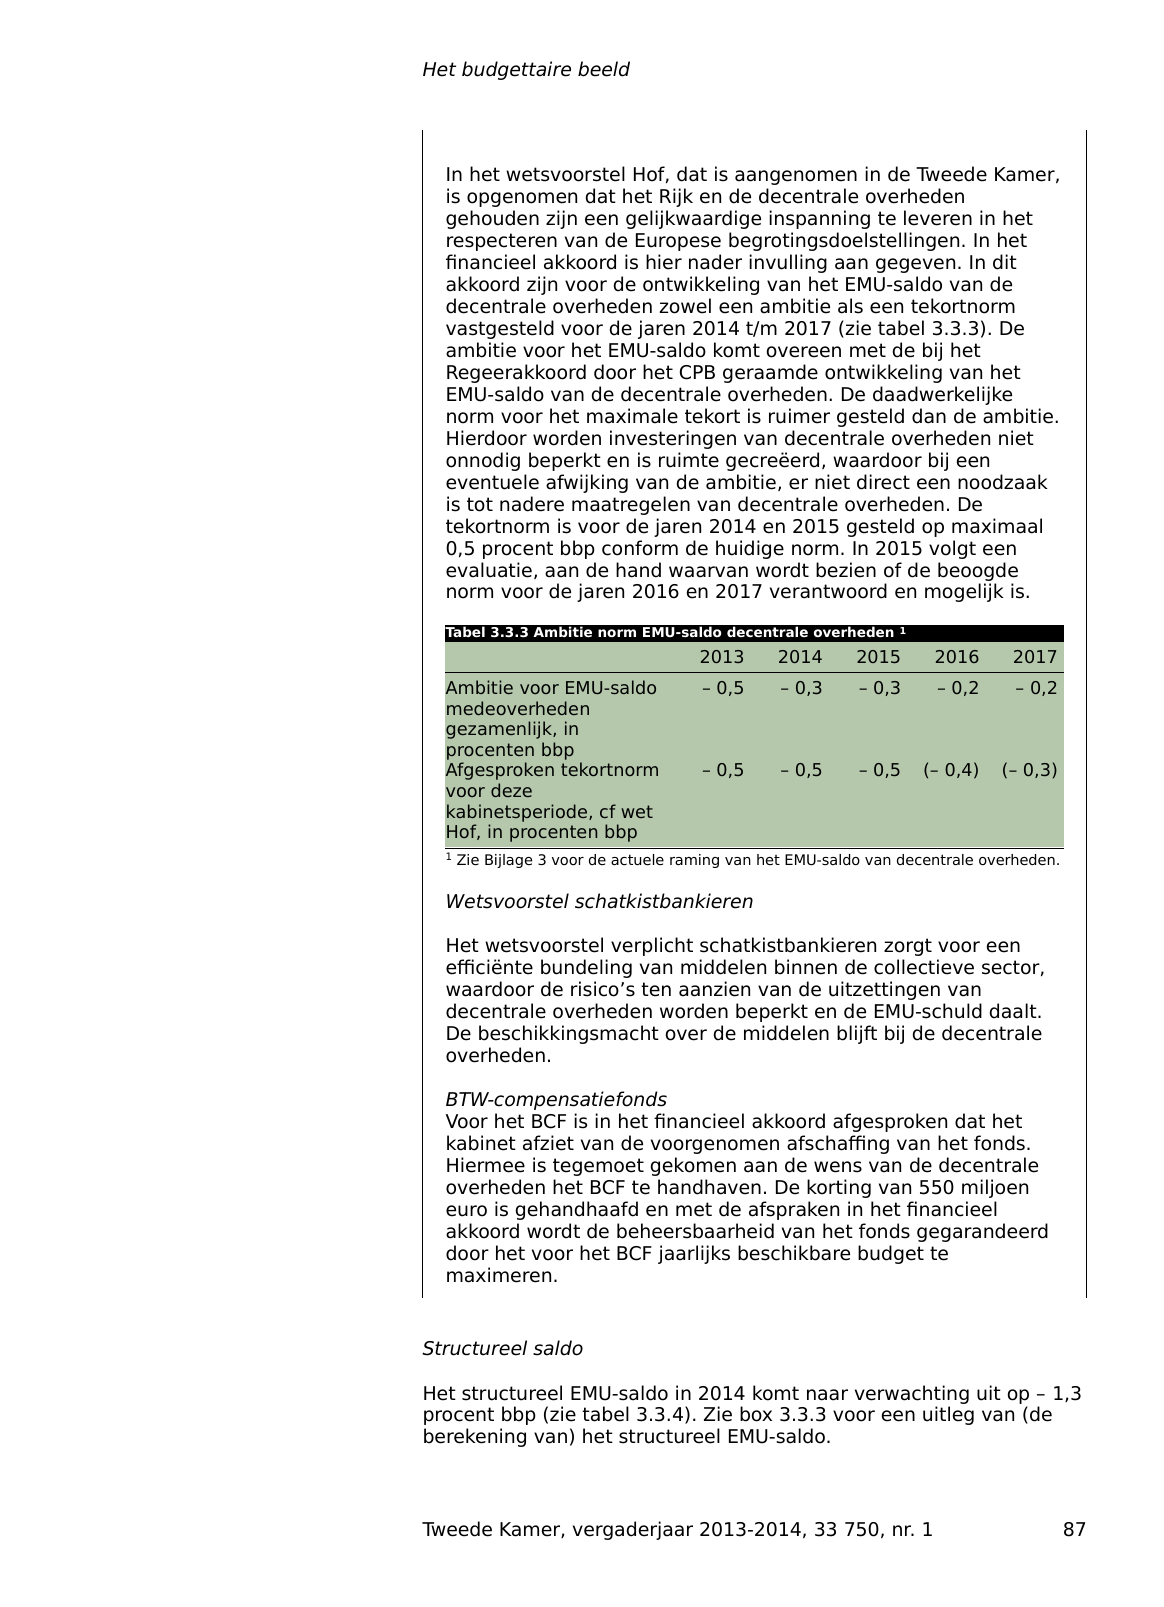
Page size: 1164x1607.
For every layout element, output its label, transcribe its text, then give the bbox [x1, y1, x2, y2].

table_cell 1 Zie Bijlage 3 voor de actuele raming van het EMU-saldo van decentrale overheden. [445, 849, 1064, 868]
table_cell 2013 [672, 642, 750, 672]
table_header In het wetsvoorstel Hof, dat is aangenomen in de Tweede Kamer, is opgenomen dat het Rijk en de decentrale overheden gehouden zijn een gelijkwaardige inspanning te leveren in het respecteren van de Europese begrotingsdoelstellingen. In het financieel akkoord is hier nader invulling aan gegeven. In dit akkoord zijn voor de ontwikkeling van het EMU-saldo van de decentrale overheden zowel een ambitie als een tekortnorm vastgesteld voor de jaren 2014 t/m 2017 (zie tabel 3.3.3). De ambitie voor het EMU-saldo komt overeen met de bij het Regeerakkoord door het CPB geraamde ontwikkeling van het EMU-saldo van de decentrale overheden. De daadwerkelijke norm voor het maximale tekort is ruimer gesteld dan de ambitie. Hierdoor worden investeringen van decentrale overheden niet onnodig beperkt en is ruimte gecreëerd, waardoor bij een eventuele afwijking van de ambitie, er niet direct een noodzaak is tot nadere maatregelen van decentrale overheden. De tekortnorm is voor de jaren 2014 en 2015 gesteld op maximaal 0,5 procent bbp conform de huidige norm. In 2015 volgt een evaluatie, aan de hand waarvan wordt bezien of de beoogde norm voor de jaren 2016 en 2017 verantwoord en mogelijk is. Wetsvoorstel schatkistbankieren Het wetsvoorstel verplicht schatkistbankieren zorgt voor een efficiënte bundeling van middelen binnen de collectieve sector, waardoor de risico’s ten aanzien van de uitzettingen van decentrale overheden worden beperkt en de EMU-schuld daalt. De beschikkingsmacht over de middelen blijft bij de decentrale overheden. BTW-compensatiefonds Voor het BCF is in het financieel akkoord afgesproken dat het kabinet afziet van de voorgenomen afschaffing van het fonds. Hiermee is tegemoet gekomen aan de wens van de decentrale overheden het BCF te handhaven. De korting van 550 miljoen euro is gehandhaafd en met de afspraken in het financieel akkoord wordt de beheersbaarheid van het fonds gegarandeerd door het voor het BCF jaarlijks beschikbare budget te maximeren. [423, 130, 1086, 1298]
table_cell – 0,3 [829, 673, 907, 760]
table_cell – 0,2 [907, 673, 985, 760]
table_cell 2017 [985, 642, 1064, 672]
table_cell – 0,3 [750, 673, 828, 760]
table_cell – 0,2 [985, 673, 1064, 760]
table_cell (– 0,4) [907, 760, 985, 847]
table_cell – 0,5 [829, 760, 907, 847]
table_cell (– 0,3) [985, 760, 1064, 847]
table_cell – 0,5 [672, 760, 750, 847]
subtitle Structureel saldo [422, 1338, 1087, 1360]
table_cell 2014 [750, 642, 828, 672]
table_cell – 0,5 [750, 760, 828, 847]
table_cell Afgesproken tekortnorm voor deze kabinetsperiode, cf wet Hof, in procenten bbp [445, 760, 672, 847]
table_cell [445, 642, 672, 672]
table_header Tabel 3.3.3 Ambitie norm EMU-saldo decentrale overheden 1 [445, 625, 1064, 641]
table_cell Ambitie voor EMU-saldo medeoverheden gezamenlijk, in procenten bbp [445, 673, 672, 760]
table_cell – 0,5 [672, 673, 750, 760]
text Het structureel EMU-saldo in 2014 komt naar verwachting uit op – 1,3 procent bbp (zie tabel 3.3.4). Zie box 3.3.3 voor een uitleg van (de berekening van) het structureel EMU-saldo. [422, 1382, 1087, 1448]
table_cell 2016 [907, 642, 985, 672]
table_cell 2015 [829, 642, 907, 672]
